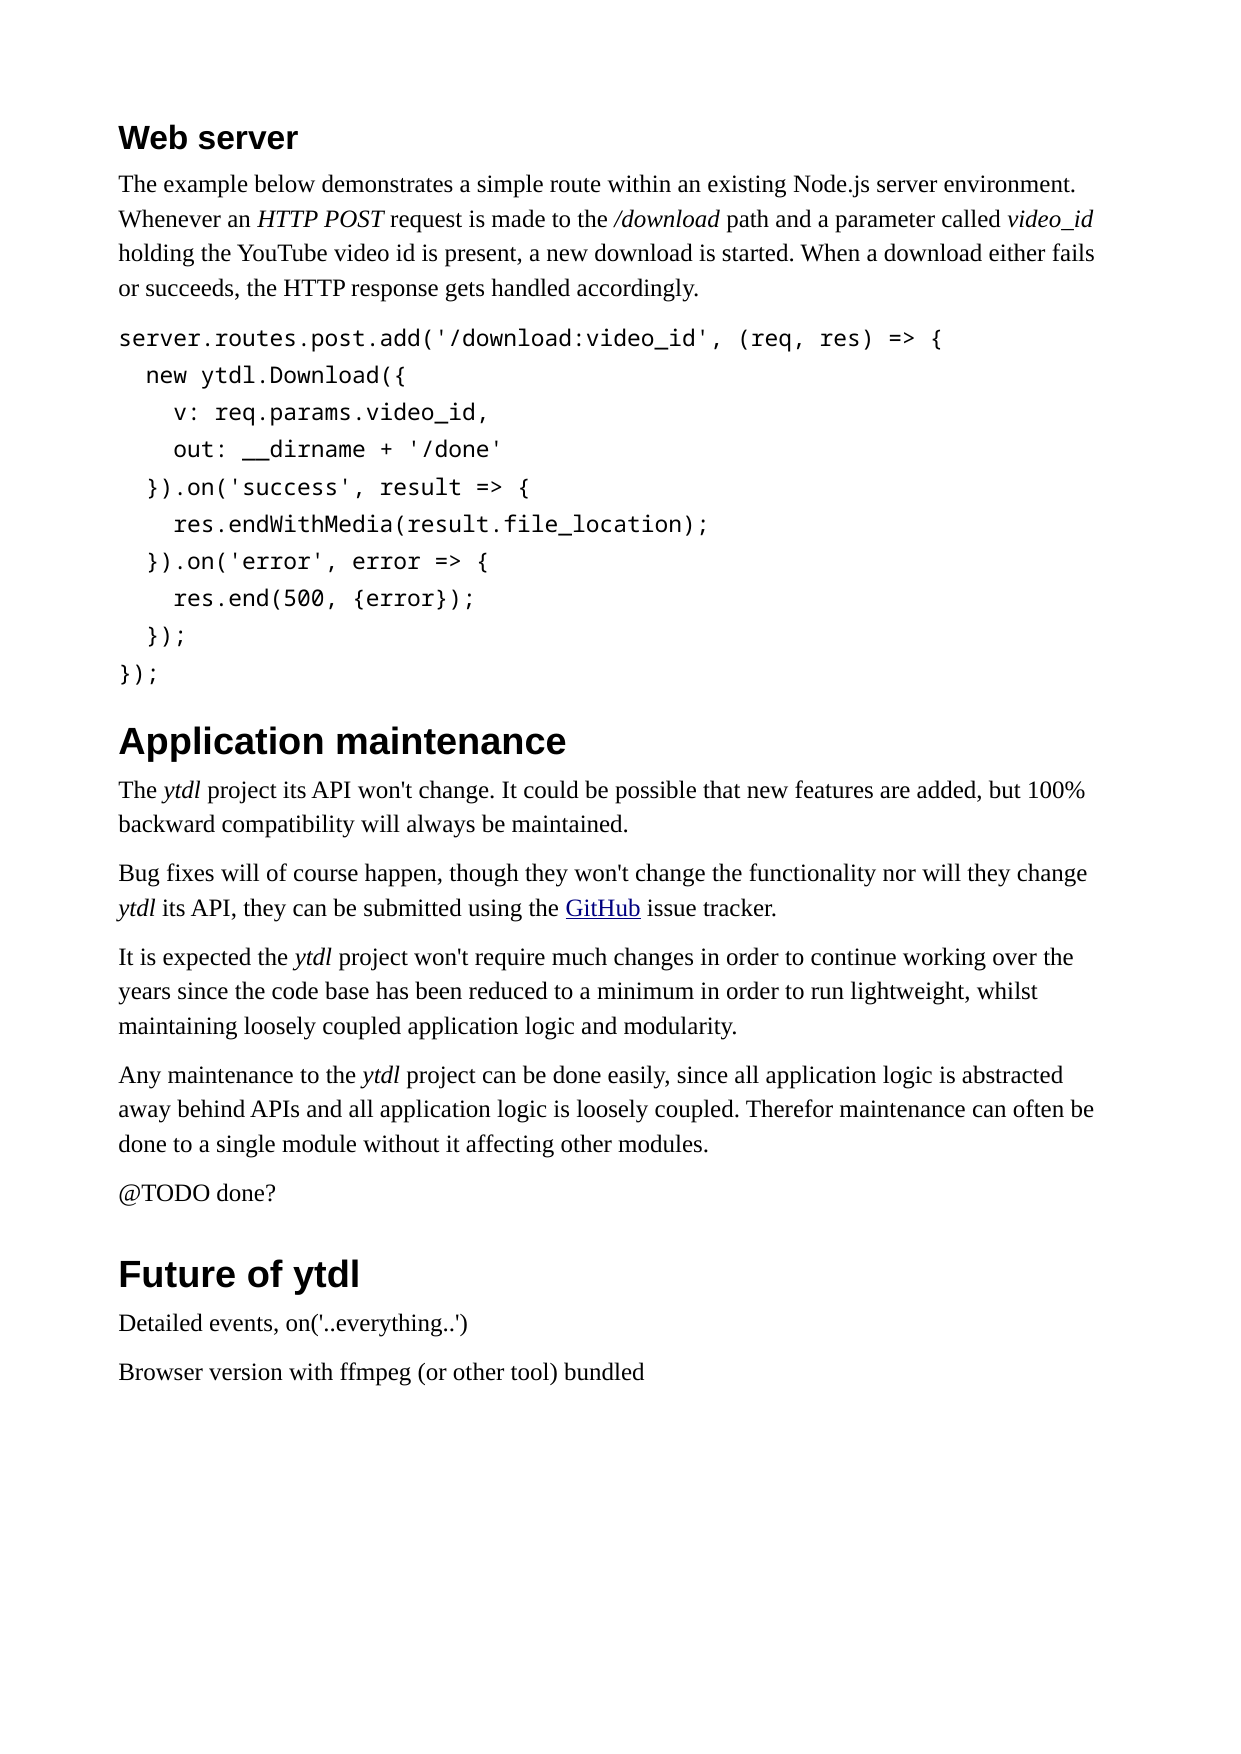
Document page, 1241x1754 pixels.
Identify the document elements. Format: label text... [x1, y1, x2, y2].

text out: __dirname + '/done' [118, 433, 1122, 464]
subtitle Web server [118, 118, 1122, 157]
text Detailed events, on('..everything..') [118, 1308, 1122, 1337]
subtitle Application maintenance [118, 719, 1122, 762]
text res.endWithMedia(result.file_location); [118, 508, 1122, 539]
text Browser version with ffmpeg (or other tool) bundled [118, 1357, 1122, 1386]
text Bug fixes will of course happen, though they won't change the functionality nor will they change ytdl its API, they can be submitted using the GitHub issue tracker. [118, 858, 1122, 922]
text @TODO done? [118, 1178, 1122, 1207]
text Any maintenance to the ytdl project can be done easily, since all application logic is abstracted away behind APIs and all application logic is loosely coupled. Therefor maintenance can often be done to a single module without it affecting other modules. [118, 1060, 1122, 1158]
text }); [118, 619, 1122, 651]
subtitle Future of ytdl [118, 1252, 1122, 1296]
text The example below demonstrates a simple route within an existing Node.js server environment. Whenever an HTTP POST request is made to the /download path and a parameter called video_id holding the YouTube video id is present, a new download is started. When a download either fails or succeeds, the HTTP response gets handled accordingly. [118, 169, 1122, 301]
text v: req.params.video_id, [118, 396, 1122, 427]
text new ytdl.Download({ [118, 359, 1122, 390]
text The ytdl project its API won't change. It could be possible that new features are added, but 100% backward compatibility will always be maintained. [118, 775, 1122, 838]
text server.routes.post.add('/download:video_id', (req, res) => { [118, 322, 1122, 353]
text It is expected the ytdl project won't require much changes in order to continue working over the years since the code base has been reduced to a minimum in order to run lightweight, whilst maintaining loosely coupled application logic and modularity. [118, 942, 1122, 1039]
text }).on('success', result => { [118, 471, 1122, 502]
text res.end(500, {error}); [118, 582, 1122, 613]
text }); [118, 656, 1122, 688]
text }).on('error', error => { [118, 545, 1122, 576]
